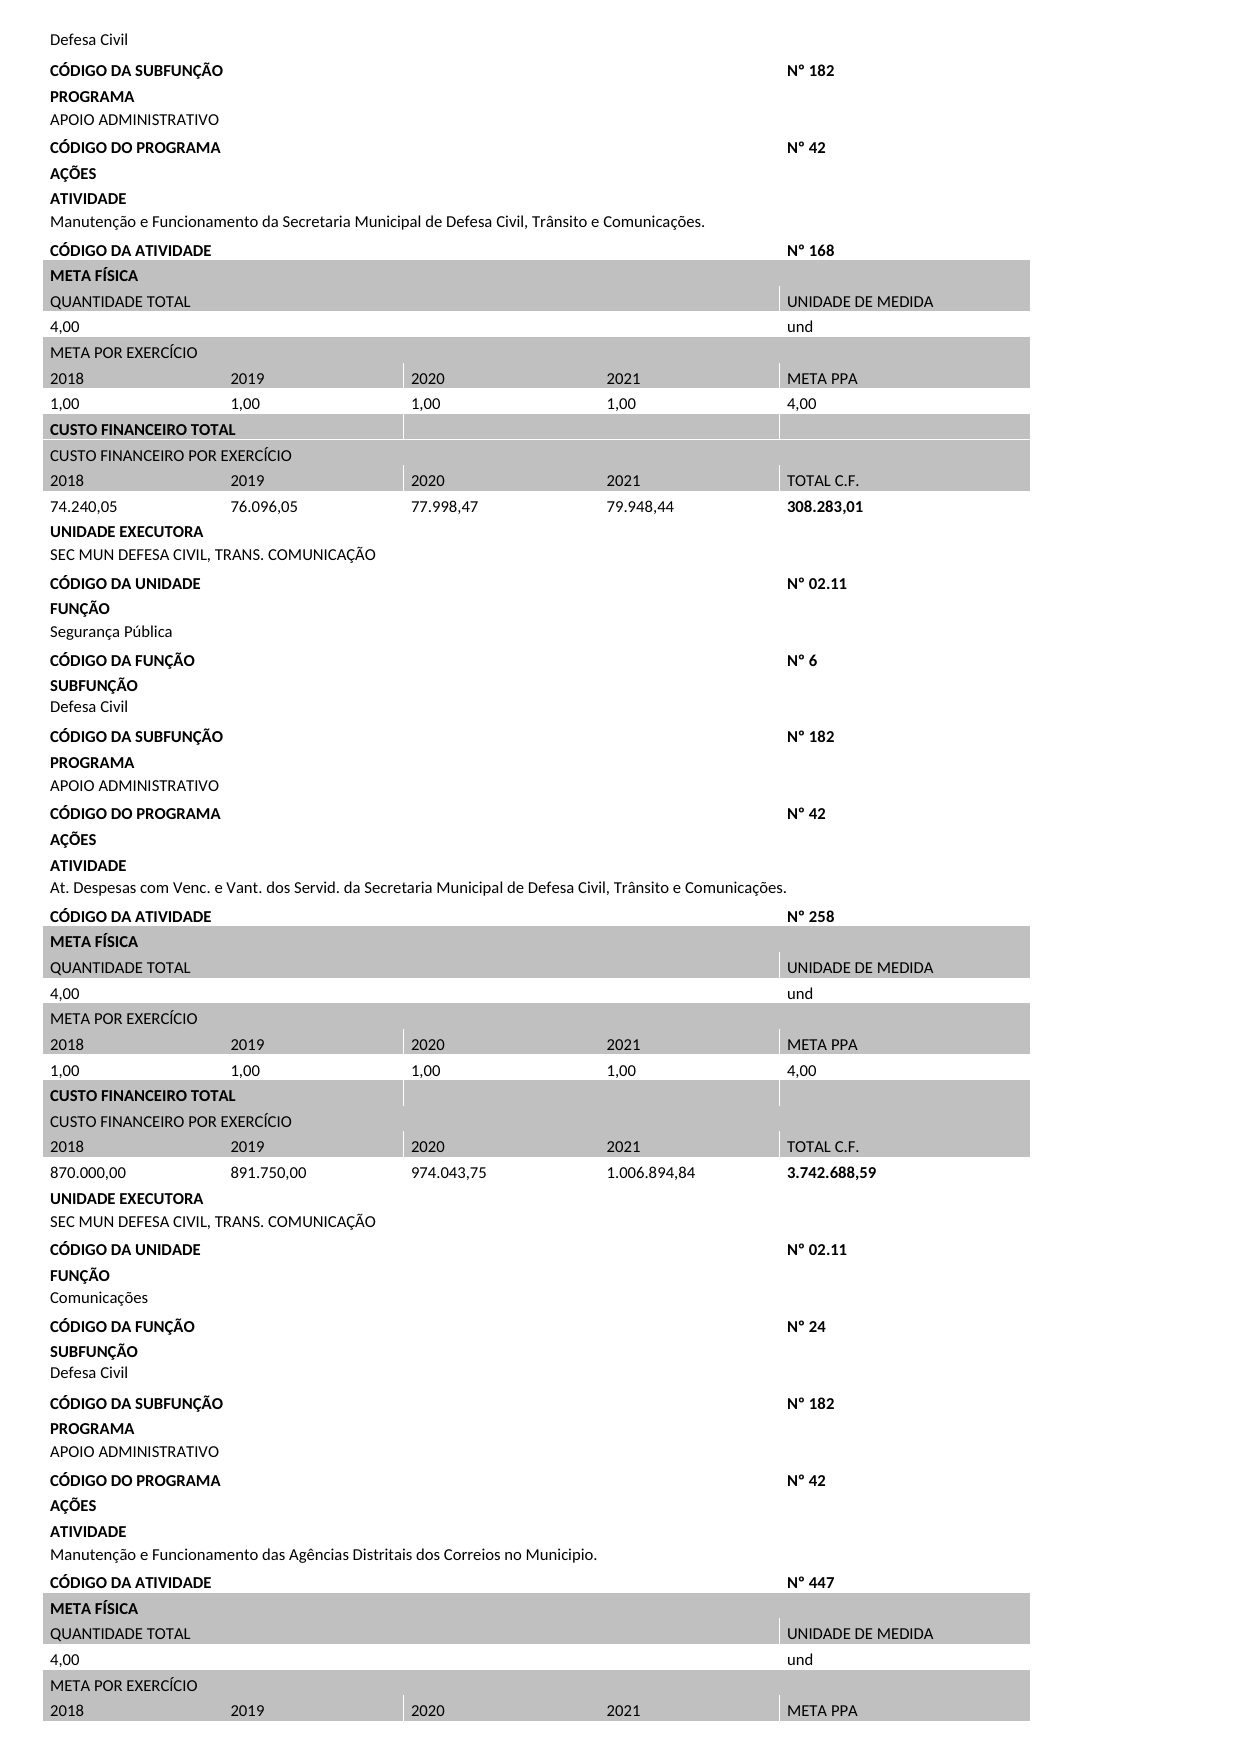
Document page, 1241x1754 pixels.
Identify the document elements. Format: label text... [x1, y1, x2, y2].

table_cell CÓDIGO DO PROGRAMA [43, 798, 779, 824]
table_cell UNIDADE DE MEDIDA [780, 1618, 1030, 1644]
table_cell SEC MUN DEFESA CIVIL, TRANS. COMUNICAÇÃO [43, 1208, 1030, 1234]
table_cell [404, 414, 599, 439]
table_cell 2018 [43, 363, 223, 388]
table_cell QUANTIDADE TOTAL [43, 1618, 779, 1644]
table_cell APOIO ADMINISTRATIVO [43, 1439, 1030, 1464]
table_cell 2020 [404, 1029, 599, 1054]
table_cell [404, 978, 599, 1003]
table_cell CÓDIGO DA UNIDADE [43, 568, 779, 593]
table_cell PROGRAMA [43, 747, 1030, 773]
table_cell [599, 414, 779, 439]
table_cell Nº 168 [780, 235, 1030, 260]
table_cell 2021 [599, 1131, 779, 1157]
table_cell Nº 42 [780, 798, 1030, 824]
table_cell UNIDADE DE MEDIDA [780, 286, 1030, 311]
table_cell CÓDIGO DA UNIDADE [43, 1234, 779, 1259]
table_cell und [780, 1644, 1030, 1669]
table_cell UNIDADE EXECUTORA [43, 1183, 1030, 1208]
table_cell META FÍSICA [43, 926, 1030, 952]
table_cell 2019 [223, 465, 403, 491]
table_cell [599, 311, 779, 337]
table_cell 2021 [599, 363, 779, 388]
table_cell 1,00 [43, 388, 223, 414]
table_cell ATIVIDADE [43, 1516, 1030, 1541]
table_cell META FÍSICA [43, 260, 1030, 286]
table_cell CÓDIGO DA ATIVIDADE [43, 901, 779, 926]
table_cell 74.240,05 [43, 491, 223, 516]
table_cell 2021 [599, 1029, 779, 1054]
table_cell 2018 [43, 465, 223, 491]
table_cell 1,00 [223, 1055, 403, 1080]
table_cell Nº 24 [780, 1311, 1030, 1336]
table_cell FUNÇÃO [43, 1260, 1030, 1285]
table_cell SUBFUNÇÃO [43, 1336, 1030, 1362]
table_cell ATIVIDADE [43, 183, 1030, 209]
table_cell META PPA [780, 363, 1030, 388]
table_cell SEC MUN DEFESA CIVIL, TRANS. COMUNICAÇÃO [43, 542, 1030, 568]
table_cell CUSTO FINANCEIRO POR EXERCÍCIO [43, 440, 1030, 465]
table_cell [599, 1644, 779, 1669]
table_cell 2019 [223, 1029, 403, 1054]
table_cell 2020 [404, 363, 599, 388]
table_cell CÓDIGO DA ATIVIDADE [43, 1567, 779, 1593]
table_cell 1,00 [599, 388, 779, 414]
table_cell 76.096,05 [223, 491, 403, 516]
table_cell CUSTO FINANCEIRO TOTAL [43, 1080, 403, 1106]
table_cell 1,00 [404, 1055, 599, 1080]
table_cell 2019 [223, 363, 403, 388]
table_cell CUSTO FINANCEIRO POR EXERCÍCIO [43, 1106, 1030, 1131]
table_cell ATIVIDADE [43, 850, 1030, 875]
table_cell Nº 6 [780, 645, 1030, 670]
table_cell 4,00 [780, 1055, 1030, 1080]
table_cell 79.948,44 [599, 491, 779, 516]
table_cell [223, 311, 403, 337]
table_cell META POR EXERCÍCIO [43, 1003, 1030, 1029]
table_cell 308.283,01 [780, 491, 1030, 516]
table_cell [404, 1080, 599, 1106]
table_cell CÓDIGO DA SUBFUNÇÃO [43, 721, 779, 747]
table_cell CÓDIGO DA FUNÇÃO [43, 1311, 779, 1336]
table_cell und [780, 311, 1030, 337]
table_cell 4,00 [43, 311, 223, 337]
table_cell Nº 182 [780, 55, 1030, 81]
table_cell 2020 [404, 465, 599, 491]
table_cell UNIDADE EXECUTORA [43, 516, 1030, 542]
table_cell 2019 [223, 1695, 403, 1721]
table_cell 974.043,75 [404, 1157, 599, 1183]
table_cell Nº 42 [780, 1465, 1030, 1490]
table_cell 2018 [43, 1029, 223, 1054]
table_cell APOIO ADMINISTRATIVO [43, 106, 1030, 132]
table_cell 1,00 [404, 388, 599, 414]
table_cell [599, 1080, 779, 1106]
table_cell META PPA [780, 1695, 1030, 1721]
table_cell TOTAL C.F. [780, 465, 1030, 491]
table_cell CÓDIGO DA ATIVIDADE [43, 235, 779, 260]
table_cell 1.006.894,84 [599, 1157, 779, 1183]
table_cell CÓDIGO DA SUBFUNÇÃO [43, 55, 779, 81]
table_cell Comunicações [43, 1285, 1030, 1311]
table_cell 2021 [599, 465, 779, 491]
table_cell Nº 182 [780, 721, 1030, 747]
table_cell FUNÇÃO [43, 593, 1030, 619]
table_cell Nº 02.11 [780, 1234, 1030, 1259]
table_cell PROGRAMA [43, 81, 1030, 106]
table_header [35, 30, 1240, 1721]
table_cell [223, 1644, 403, 1669]
table_cell Nº 258 [780, 901, 1030, 926]
table_cell UNIDADE DE MEDIDA [780, 952, 1030, 978]
table_cell 4,00 [43, 978, 223, 1003]
table_cell 3.742.688,59 [780, 1157, 1030, 1183]
table_cell [780, 414, 1030, 439]
table_cell META PPA [780, 1029, 1030, 1054]
table_cell QUANTIDADE TOTAL [43, 286, 779, 311]
table_cell 4,00 [780, 388, 1030, 414]
table_cell 891.750,00 [223, 1157, 403, 1183]
table_cell QUANTIDADE TOTAL [43, 952, 779, 978]
table_cell Nº 02.11 [780, 568, 1030, 593]
table_cell Defesa Civil [43, 30, 1030, 55]
table_cell Defesa Civil [43, 1362, 1030, 1388]
table_cell META FÍSICA [43, 1593, 1030, 1618]
table_cell und [780, 978, 1030, 1003]
table_cell META POR EXERCÍCIO [43, 337, 1030, 363]
table_cell 2020 [404, 1695, 599, 1721]
table_cell [404, 1644, 599, 1669]
table_cell CÓDIGO DA FUNÇÃO [43, 645, 779, 670]
table_cell AÇÕES [43, 824, 1030, 849]
table_cell [404, 311, 599, 337]
table_cell AÇÕES [43, 1490, 1030, 1516]
table_cell TOTAL C.F. [780, 1131, 1030, 1157]
table_cell Manutenção e Funcionamento da Secretaria Municipal de Defesa Civil, Trânsito e Comunicações. [43, 209, 1030, 234]
table_cell AÇÕES [43, 158, 1030, 183]
table_cell 1,00 [599, 1055, 779, 1080]
table_cell 2020 [404, 1131, 599, 1157]
table_cell 1,00 [43, 1055, 223, 1080]
table_cell 2019 [223, 1131, 403, 1157]
table_cell [223, 978, 403, 1003]
table_cell 1,00 [223, 388, 403, 414]
table_cell Manutenção e Funcionamento das Agências Distritais dos Correios no Municipio. [43, 1541, 1030, 1567]
table_cell 2018 [43, 1131, 223, 1157]
table_cell 2021 [599, 1695, 779, 1721]
table_cell [599, 978, 779, 1003]
table_cell CÓDIGO DO PROGRAMA [43, 132, 779, 158]
table_cell CÓDIGO DO PROGRAMA [43, 1465, 779, 1490]
table_cell APOIO ADMINISTRATIVO [43, 773, 1030, 798]
table_cell META POR EXERCÍCIO [43, 1670, 1030, 1695]
table_cell Nº 42 [780, 132, 1030, 158]
table_cell CUSTO FINANCEIRO TOTAL [43, 414, 403, 439]
table_cell 4,00 [43, 1644, 223, 1669]
table_cell Nº 447 [780, 1567, 1030, 1593]
table_cell 870.000,00 [43, 1157, 223, 1183]
table_cell Segurança Pública [43, 619, 1030, 644]
table_cell CÓDIGO DA SUBFUNÇÃO [43, 1388, 779, 1413]
table_cell [780, 1080, 1030, 1106]
table_cell 77.998,47 [404, 491, 599, 516]
table_cell Nº 182 [780, 1388, 1030, 1413]
table_cell SUBFUNÇÃO [43, 670, 1030, 696]
table_cell 2018 [43, 1695, 223, 1721]
table_cell At. Despesas com Venc. e Vant. dos Servid. da Secretaria Municipal de Defesa Civil, Trânsito e Comunicações. [43, 875, 1030, 901]
table_cell Defesa Civil [43, 696, 1030, 721]
table_cell PROGRAMA [43, 1413, 1030, 1439]
